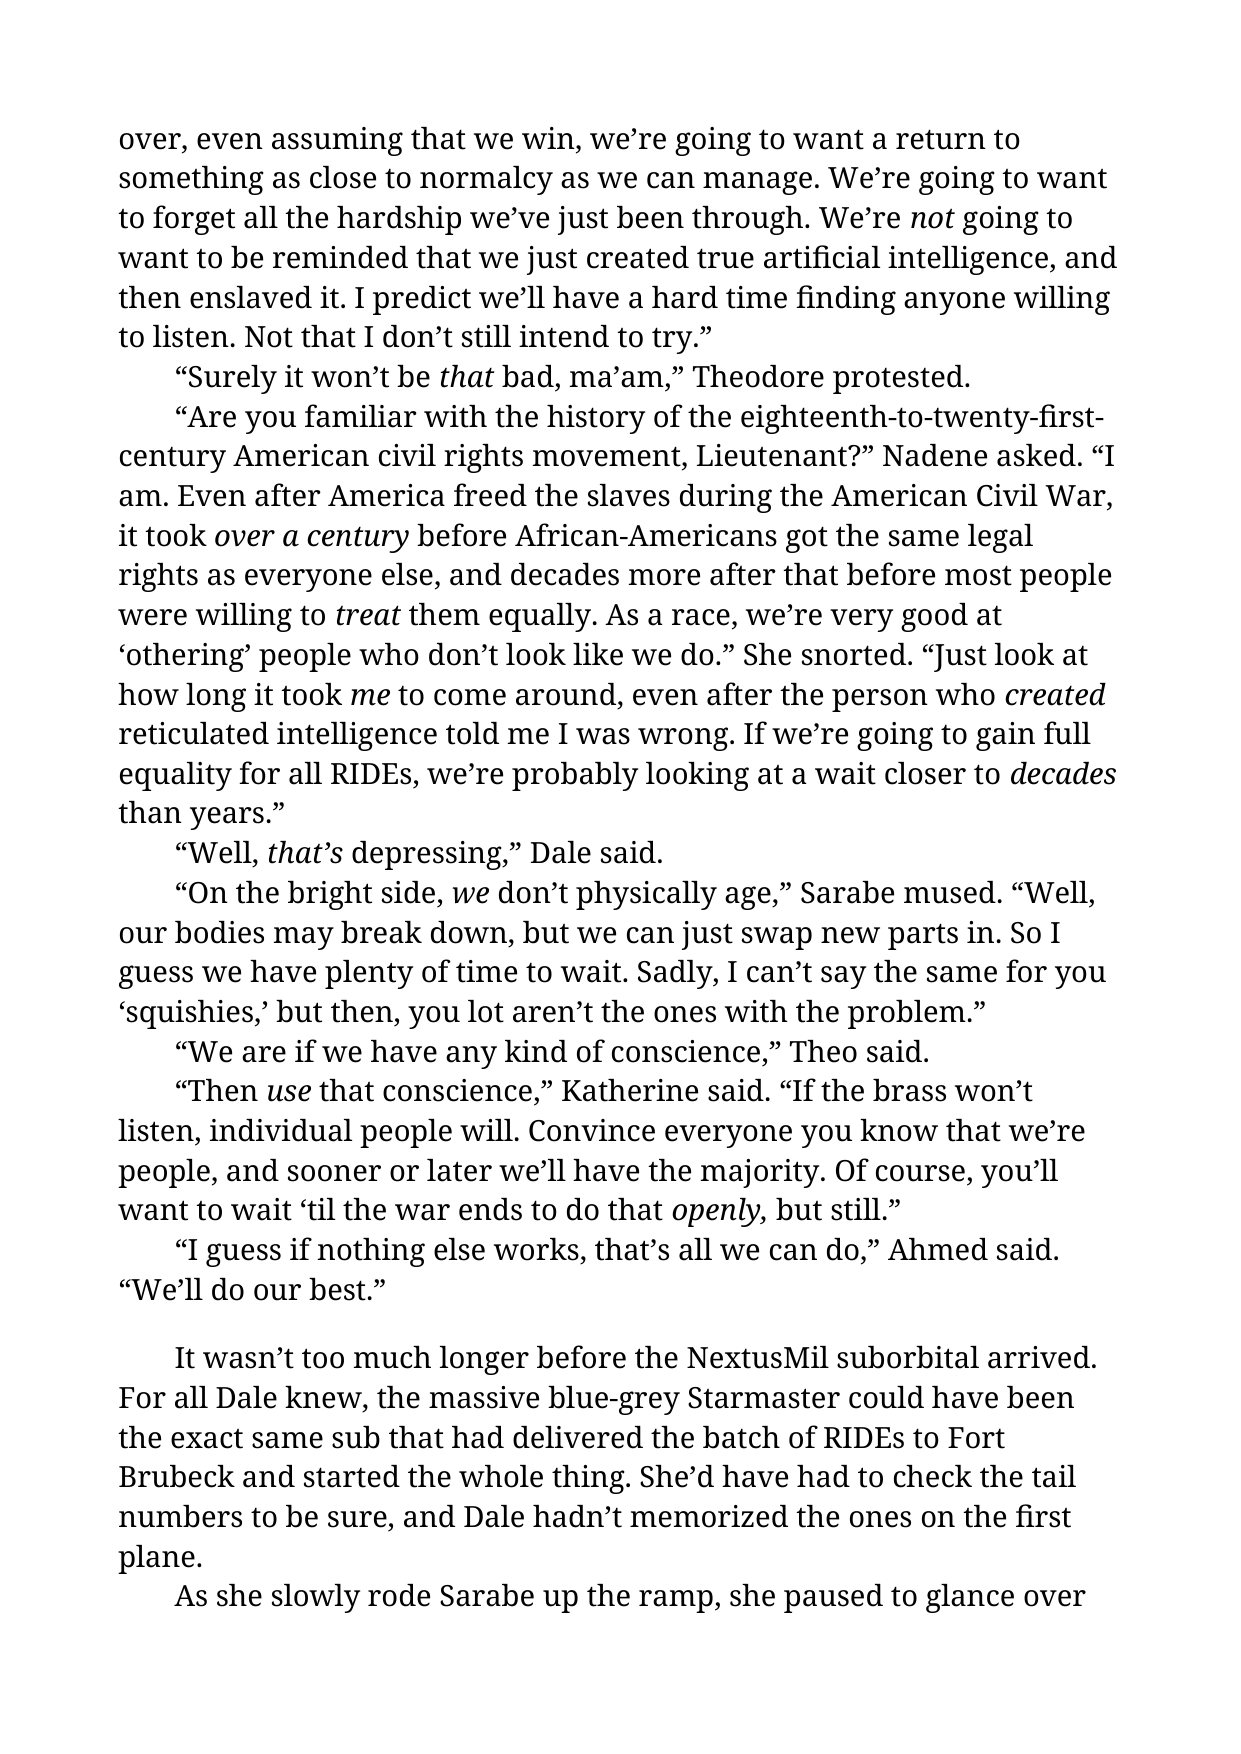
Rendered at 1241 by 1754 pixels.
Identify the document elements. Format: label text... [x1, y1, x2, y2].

text over, even assuming that we win, we’re going to want a return to something as close to normalcy as we can manage. We’re going to want to forget all the hardship we’ve just been through. We’re not going to want to be reminded that we just created true artificial intelligence, and then enslaved it. I predict we’ll have a hard time finding anyone willing to listen. Not that I don’t still intend to try.” [118, 118, 1122, 356]
text As she slowly rode Sarabe up the ramp, she paused to glance over [118, 1576, 1122, 1615]
text “Well, that’s depressing,” Dale said. [118, 832, 1122, 872]
text “Are you familiar with the history of the eighteenth-to-twenty-first-century American civil rights movement, Lieutenant?” Nadene asked. “I am. Even after America freed the slaves during the American Civil War, it took over a century before African-Americans got the same legal rights as everyone else, and decades more after that before most people were willing to treat them equally. As a race, we’re very good at ‘othering’ people who don’t look like we do.” She snorted. “Just look at how long it took me to come around, even after the person who created reticulated intelligence told me I was wrong. If we’re going to gain full equality for all RIDEs, we’re probably looking at a wait closer to decades than years.” [118, 396, 1122, 832]
text “On the bright side, we don’t physically age,” Sarabe mused. “Well, our bodies may break down, but we can just swap new parts in. So I guess we have plenty of time to wait. Sadly, I can’t say the same for you ‘squishies,’ but then, you lot aren’t the ones with the problem.” [118, 872, 1122, 1031]
text “We are if we have any kind of conscience,” Theo said. [118, 1031, 1122, 1071]
text “Then use that conscience,” Katherine said. “If the brass won’t listen, individual people will. Convince everyone you know that we’re people, and sooner or later we’ll have the majority. Of course, you’ll want to wait ‘til the war ends to do that openly, but still.” [118, 1071, 1122, 1229]
text It wasn’t too much longer before the NextusMil suborbital arrived. For all Dale knew, the massive blue-grey Starmaster could have been the exact same sub that had delivered the batch of RIDEs to Fort Brubeck and started the whole thing. She’d have had to check the tail numbers to be sure, and Dale hadn’t memorized the ones on the first plane. [118, 1337, 1122, 1576]
text “I guess if nothing else works, that’s all we can do,” Ahmed said. “We’ll do our best.” [118, 1229, 1122, 1309]
text “Surely it won’t be that bad, ma’am,” Theodore protested. [118, 356, 1122, 396]
